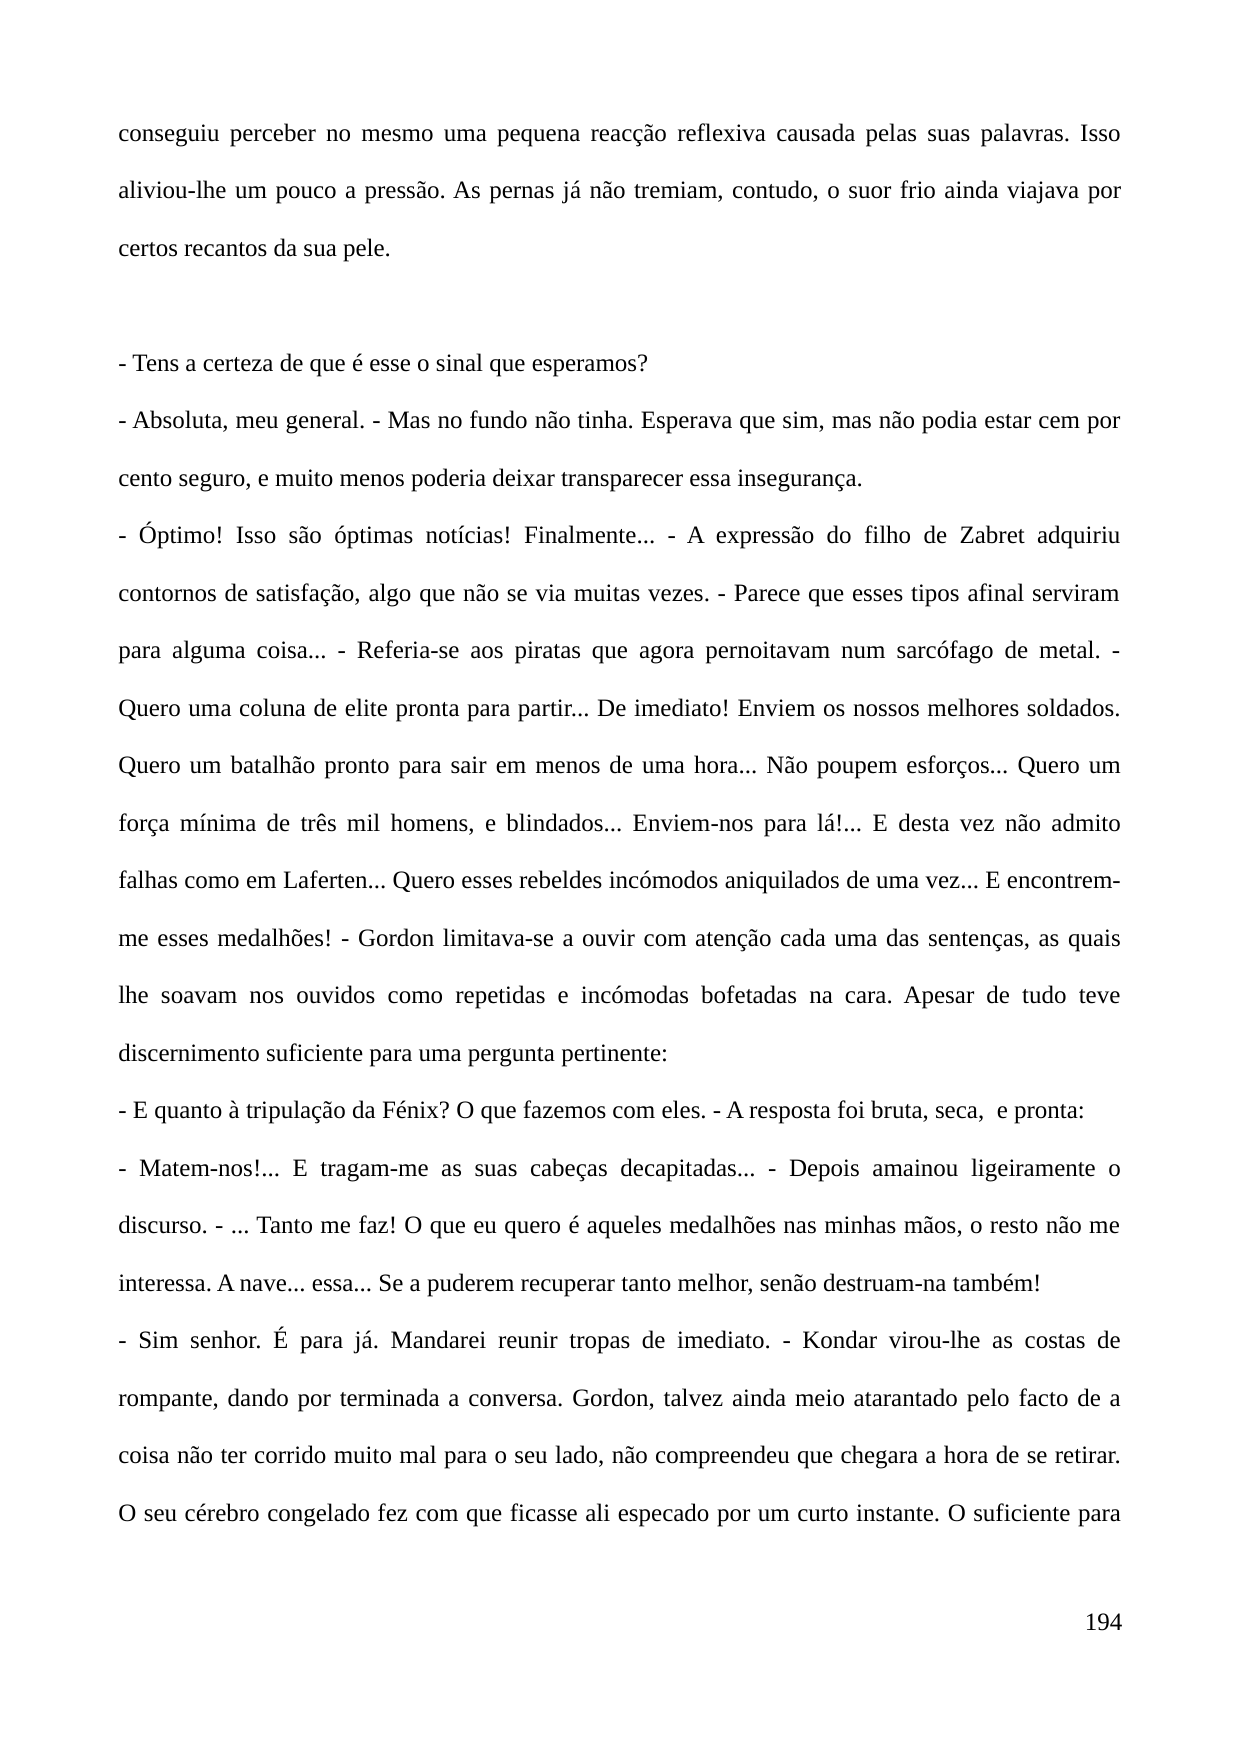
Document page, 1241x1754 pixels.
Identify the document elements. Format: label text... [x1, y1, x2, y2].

text - Sim senhor. É para já. Mandarei reunir tropas de imediato. - Kondar virou-lhe as costas de rompante, dando por terminada a conversa. Gordon, talvez ainda meio atarantado pelo facto de a coisa não ter corrido muito mal para o seu lado, não compreendeu que chegara a hora de se retirar. O seu cérebro congelado fez com que ficasse ali especado por um curto instante. O suficiente para [118, 1326, 1122, 1527]
text - Tens a certeza de que é esse o sinal que esperamos? [118, 348, 1122, 377]
text conseguiu perceber no mesmo uma pequena reacção reflexiva causada pelas suas palavras. Isso aliviou-lhe um pouco a pressão. As pernas já não tremiam, contudo, o suor frio ainda viajava por certos recantos da sua pele. [118, 118, 1122, 262]
text - Óptimo! Isso são óptimas notícias! Finalmente... - A expressão do filho de Zabret adquiriu contornos de satisfação, algo que não se via muitas vezes. - Parece que esses tipos afinal serviram para alguma coisa... - Referia-se aos piratas que agora pernoitavam num sarcófago de metal. - Quero uma coluna de elite pronta para partir... De imediato! Enviem os nossos melhores soldados. Quero um batalhão pronto para sair em menos de uma hora... Não poupem esforços... Quero um força mínima de três mil homens, e blindados... Enviem-nos para lá!... E desta vez não admito falhas como em Laferten... Quero esses rebeldes incómodos aniquilados de uma vez... E encontrem-me esses medalhões! - Gordon limitava-se a ouvir com atenção cada uma das sentenças, as quais lhe soavam nos ouvidos como repetidas e incómodas bofetadas na cara. Apesar de tudo teve discernimento suficiente para uma pergunta pertinente: [118, 521, 1122, 1067]
text - Matem-nos!... E tragam-me as suas cabeças decapitadas... - Depois amainou ligeiramente o discurso. - ... Tanto me faz! O que eu quero é aqueles medalhões nas minhas mãos, o resto não me interessa. A nave... essa... Se a puderem recuperar tanto melhor, senão destruam-na também! [118, 1153, 1122, 1297]
text - E quanto à tripulação da Fénix? O que fazemos com eles. - A resposta foi bruta, seca, e pronta: [118, 1096, 1122, 1124]
text - Absoluta, meu general. - Mas no fundo não tinha. Esperava que sim, mas não podia estar cem por cento seguro, e muito menos poderia deixar transparecer essa insegurança. [118, 406, 1122, 492]
